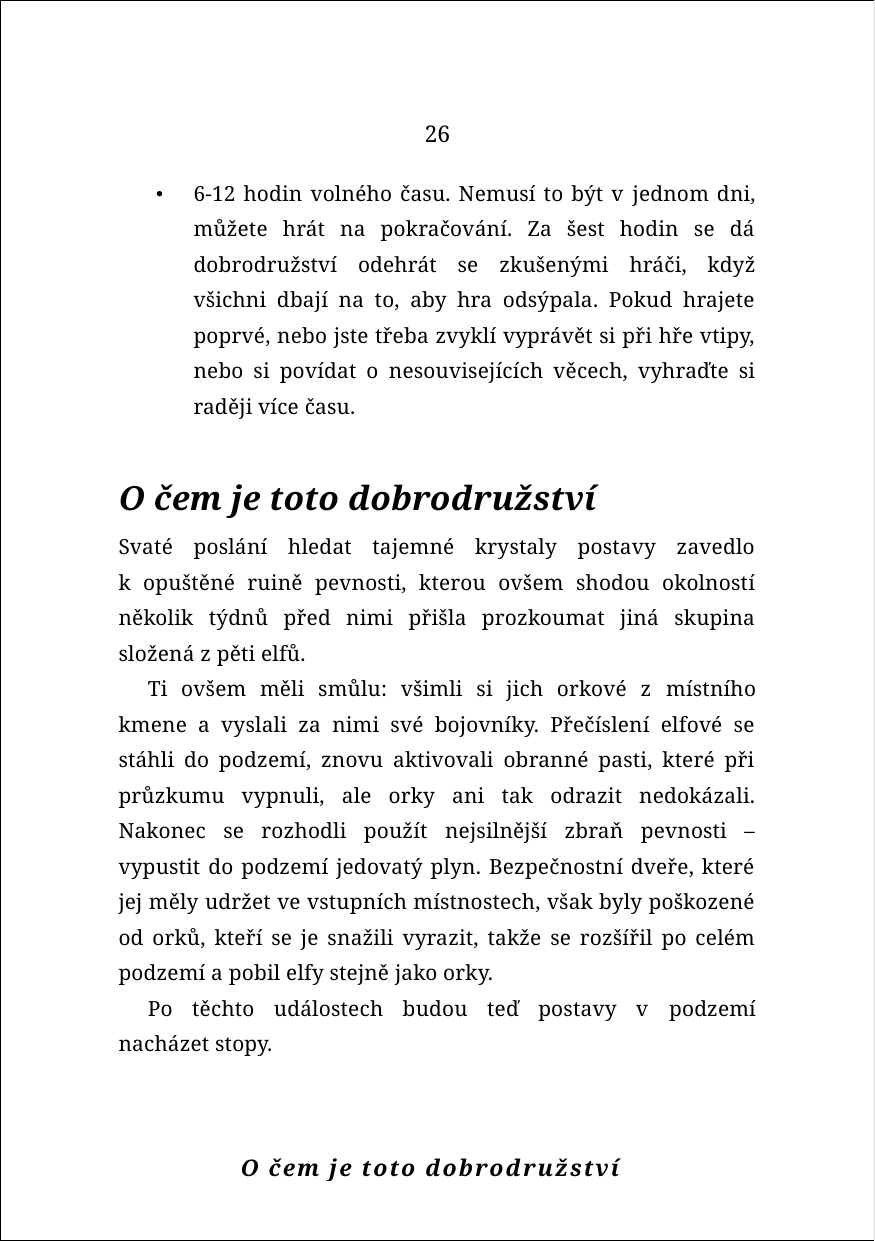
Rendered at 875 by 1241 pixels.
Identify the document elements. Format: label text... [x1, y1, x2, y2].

list 6-12 hodin volného času. Nemusí to být v⁠ jednom dni, můžete hrát na pokračování. Za šest hodin se dá dobrodružství odehrát se zkušenými hráči, když všichni dbají na to, aby hra odsýpala. Pokud hrajete poprvé, nebo jste třeba zvyklí vyprávět si při hře vtipy, nebo si povídat o⁠ nesouvisejících věcech, vyhraďte si raději více času. [156, 179, 756, 421]
subtitle O⁠ čem je toto dobrodružství [118, 475, 756, 520]
text Svaté poslání hledat tajemné krystaly postavy zavedlo k⁠ opuštěné ruině pevnosti, kterou ovšem shodou okolností několik týdnů před nimi přišla prozkoumat jiná skupina složená z⁠ pěti elfů. Ti ovšem měli smůlu: všimli si jich orkové z⁠ místního kmene a⁠ vyslali za nimi své bojovníky. Přečíslení elfové se stáhli do podzemí, znovu aktivovali obranné pasti, které při průzkumu vypnuli, ale orky ani tak odrazit nedokázali. Nakonec se rozhodli použít nejsilnější zbraň pevnosti – vypustit do podzemí jedovatý plyn. Bezpečnostní dveře, které jej měly udržet ve vstupních místnostech, však byly poškozené od orků, kteří se je snažili vyrazit, takže se rozšířil po celém podzemí a⁠ pobil elfy stejně jako orky. Po těchto událostech budou teď postavy v⁠ podzemí nacházet stopy. [118, 532, 756, 1058]
